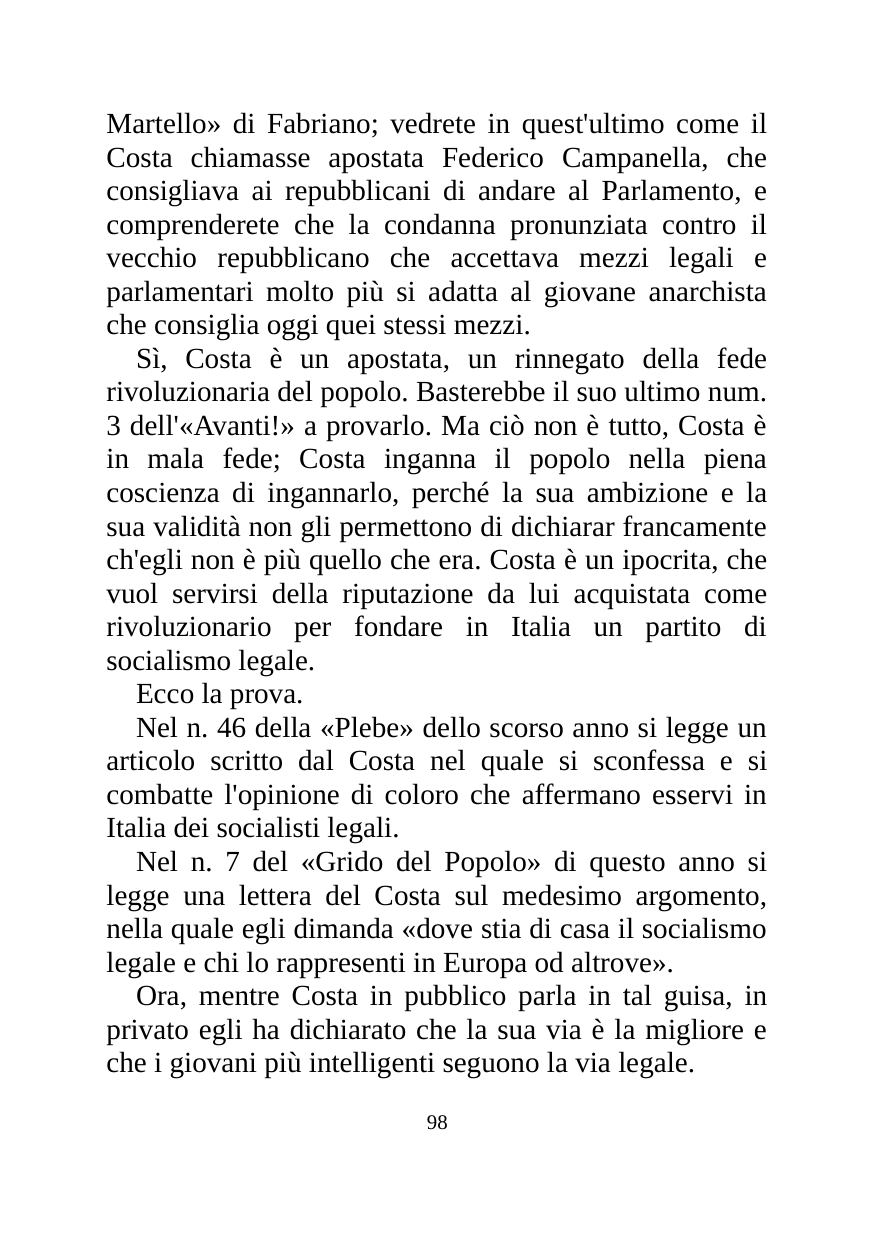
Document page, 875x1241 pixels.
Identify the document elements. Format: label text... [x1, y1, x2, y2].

text Sì, Costa è un apostata, un rinnegato della fede rivoluzionaria del popolo. Basterebbe il suo ultimo num. 3 dell'«Avanti!» a provarlo. Ma ciò non è tutto, Costa è in mala fede; Costa inganna il popolo nella piena coscienza di ingannarlo, perché la sua ambizione e la sua validità non gli permettono di dichiarar francamente ch'egli non è più quello che era. Costa è un ipocrita, che vuol servirsi della riputazione da lui acquistata come rivoluzionario per fondare in Italia un partito di socialismo legale. [106, 341, 768, 676]
text Nel n. 7 del «Grido del Popolo» di questo anno si legge una lettera del Costa sul medesimo argomento, nella quale egli dimanda «dove stia di casa il socialismo legale e chi lo rappresenti in Europa od altrove». [106, 844, 768, 978]
text Nel n. 46 della «Plebe» dello scorso anno si legge un articolo scritto dal Costa nel quale si sconfessa e si combatte l'opinione di coloro che affermano esservi in Italia dei socialisti legali. [106, 710, 768, 844]
text Ecco la prova. [106, 676, 768, 710]
text Ora, mentre Costa in pubblico parla in tal guisa, in privato egli ha dichiarato che la sua via è la migliore e che i giovani più intelligenti seguono la via legale. [106, 978, 768, 1079]
text Martello» di Fabriano; vedrete in quest'ultimo come il Costa chiamasse apostata Federico Campanella, che consigliava ai repubblicani di andare al Parlamento, e comprenderete che la condanna pronunziata contro il vecchio repubblicano che accettava mezzi legali e parlamentari molto più si adatta al giovane anarchista che consiglia oggi quei stessi mezzi. [106, 106, 768, 341]
